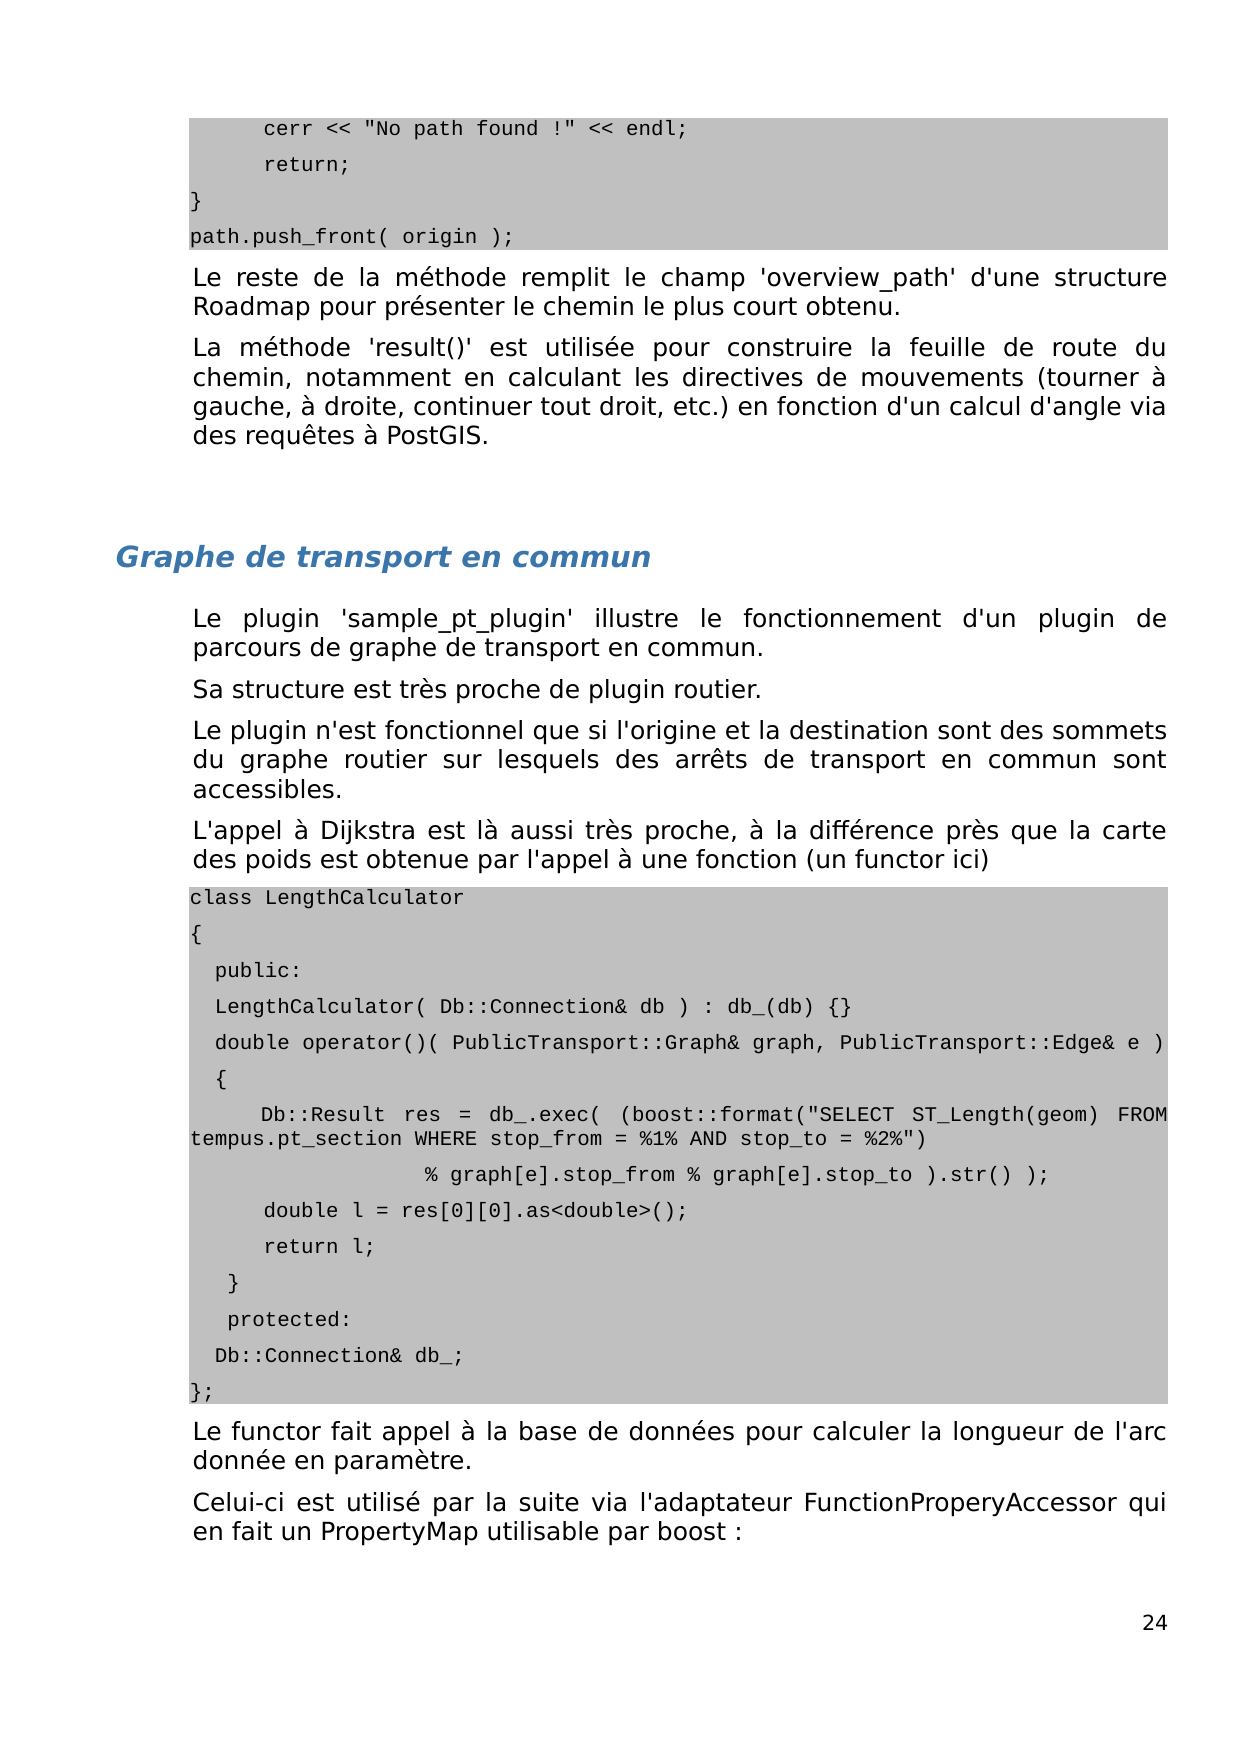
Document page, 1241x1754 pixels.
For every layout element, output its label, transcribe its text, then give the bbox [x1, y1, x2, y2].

text } [189, 1272, 1168, 1296]
text Db::Result res = db_.exec( (boost::format("SELECT ST_Length(geom) FROM tempus.pt_section WHERE stop_from = %1% AND stop_to = %2%") [189, 1104, 1168, 1151]
text protected: [189, 1308, 1168, 1332]
text % graph[e].stop_from % graph[e].stop_to ).str() ); [189, 1164, 1168, 1188]
text cerr << "No path found !" << endl; [189, 118, 1168, 142]
text Celui-ci est utilisé par la suite via l'adaptateur FunctionProperyAccessor qui en fait un PropertyMap utilisable par boost : [192, 1488, 1168, 1546]
text path.push_front( origin ); [189, 227, 1168, 250]
text { [189, 923, 1168, 947]
text double operator()( PublicTransport::Graph& graph, PublicTransport::Edge& e ) [189, 1032, 1168, 1056]
text LengthCalculator( Db::Connection& db ) : db_(db) {} [189, 996, 1168, 1019]
text { [189, 1068, 1168, 1092]
text L'appel à Dijkstra est là aussi très proche, à la différence près que la carte des poids est obtenue par l'appel à une fonction (un functor ici) [192, 816, 1168, 875]
text return; [189, 154, 1168, 178]
text Le plugin 'sample_pt_plugin' illustre le fonctionnement d'un plugin de parcours de graphe de transport en commun. [192, 604, 1168, 662]
text Le plugin n'est fonctionnel que si l'origine et la destination sont des sommets du graphe routier sur lesquels des arrêts de transport en commun sont accessibles. [192, 716, 1168, 804]
text Sa structure est très proche de plugin routier. [192, 675, 1168, 704]
text }; [189, 1381, 1168, 1404]
text public: [189, 959, 1168, 983]
text Le reste de la méthode remplit le champ 'overview_path' d'une structure Roadmap pour présenter le chemin le plus court obtenu. [192, 263, 1168, 321]
text return l; [189, 1236, 1168, 1260]
subtitle Graphe de transport en commun [116, 541, 1168, 574]
text } [189, 190, 1168, 214]
text double l = res[0][0].as<double>(); [189, 1200, 1168, 1224]
text La méthode 'result()' est utilisée pour construire la feuille de route du chemin, notamment en calculant les directives de mouvements (tourner à gauche, à droite, continuer tout droit, etc.) en fonction d'un calcul d'angle via des requêtes à PostGIS. [192, 333, 1168, 450]
text Le functor fait appel à la base de données pour calculer la longueur de l'arc donnée en paramètre. [192, 1417, 1168, 1475]
text Db::Connection& db_; [189, 1345, 1168, 1368]
text class LengthCalculator [189, 887, 1168, 911]
